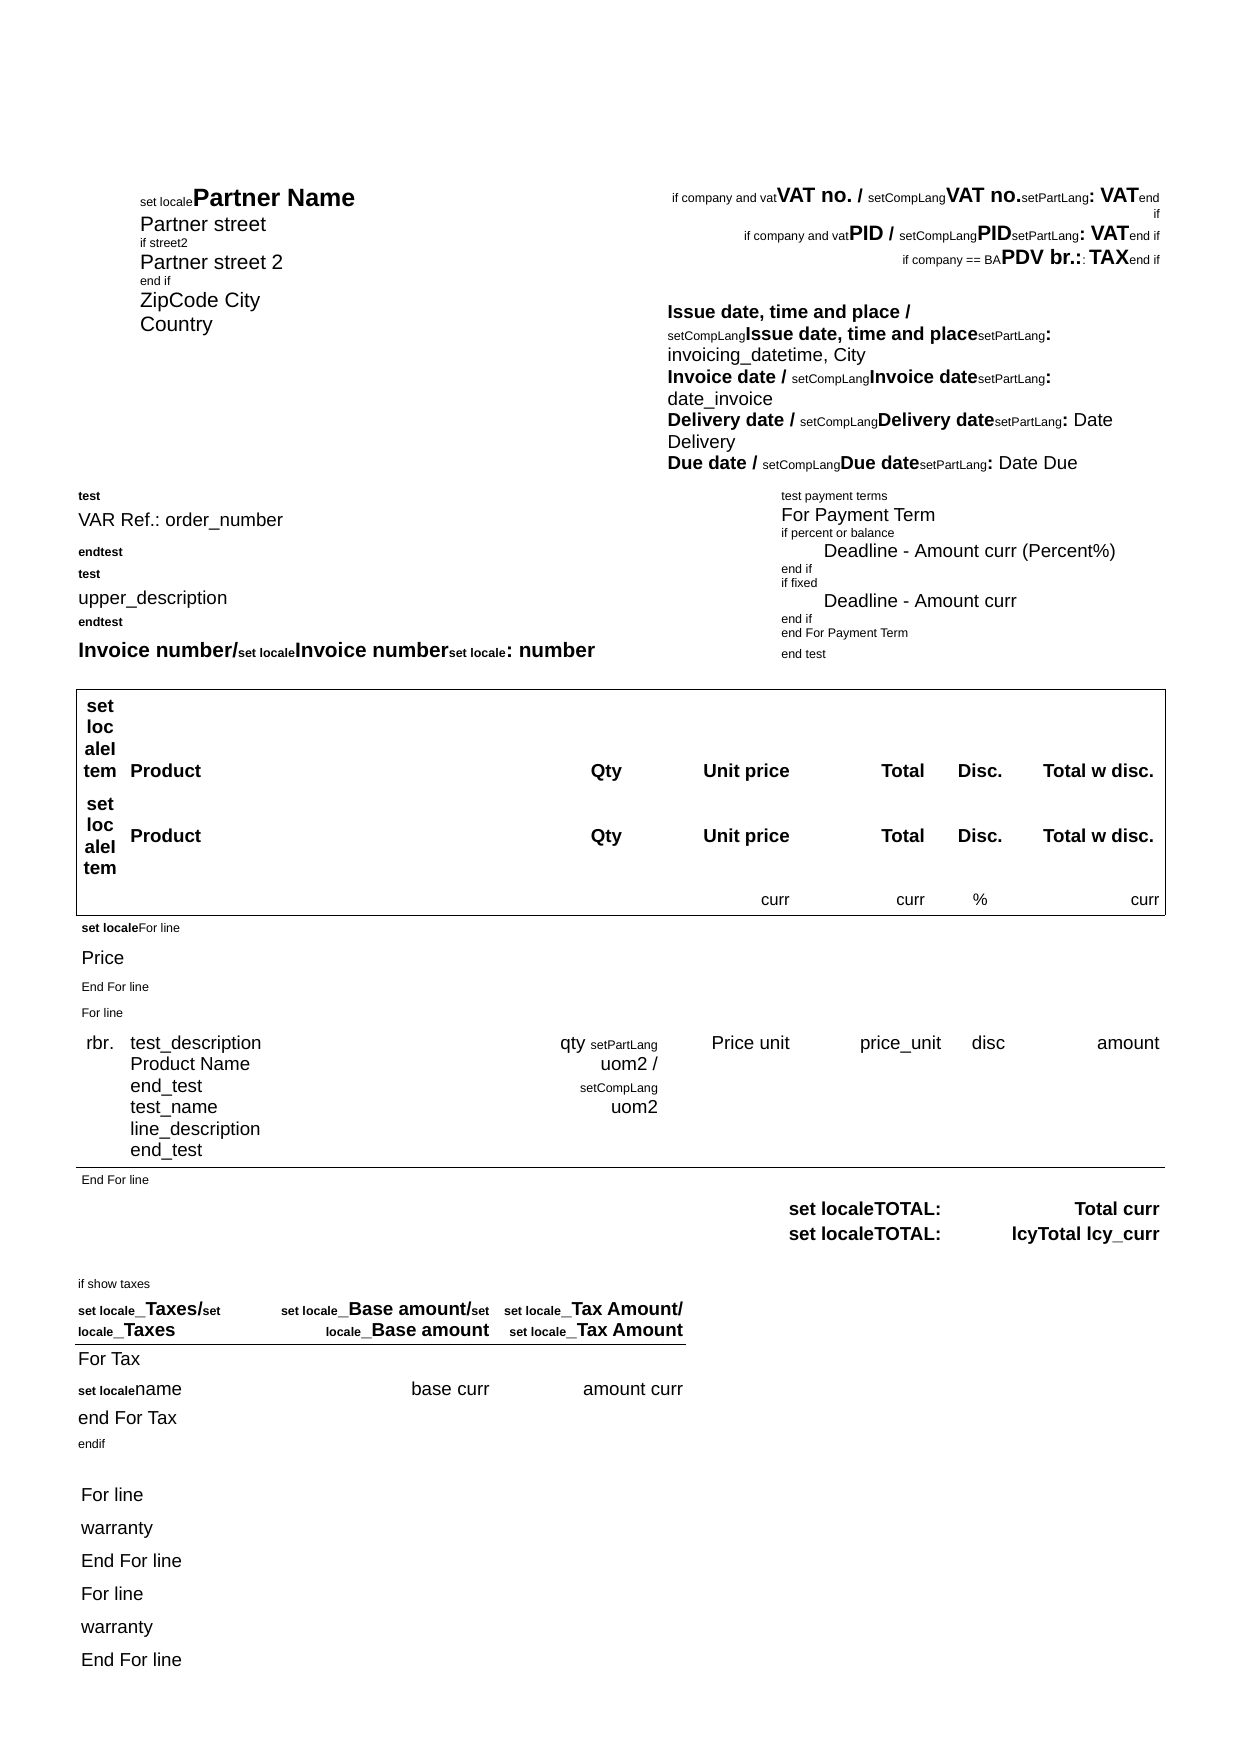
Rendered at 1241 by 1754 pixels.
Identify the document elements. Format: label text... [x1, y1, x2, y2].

table_cell set locale_Taxes/set locale_Taxes [75, 1295, 254, 1343]
table_cell [686, 1344, 838, 1374]
table_cell Unit price [663, 787, 795, 884]
table_cell curr [795, 885, 930, 915]
table_cell Invoice number/set localeInvoice numberset locale: number [75, 632, 778, 665]
table_cell VAR Ref.: order_number [75, 506, 778, 533]
table_cell [125, 885, 549, 915]
table_header Unit price [663, 690, 795, 787]
table_cell Issue date, time and place / setCompLangIssue date, time and placesetPartLang: invoicing_datetime, City Invoice date / setCompLangInvoice datesetPartLang: date_invoice Delivery date / setCompLangDelivery datesetPartLang: Date Delivery Due date / setCompLangDue datesetPartLang: Date Due [662, 295, 1165, 479]
table_cell price_unit [795, 1026, 947, 1167]
table_header if show taxes [75, 1274, 1165, 1294]
table_cell curr [1030, 885, 1165, 915]
table_cell amount curr [492, 1374, 686, 1404]
table_header Total [795, 690, 930, 787]
table_cell [839, 1374, 1165, 1404]
table_header Qty [549, 690, 663, 787]
table_cell set localeFor line [76, 916, 1165, 941]
table_cell [686, 1374, 838, 1404]
table_cell Total w disc. [1030, 787, 1165, 884]
table_cell qty setPartLang uom2 /setCompLang uom2 [549, 1026, 663, 1167]
table_cell set localeTOTAL: set localeTOTAL: [76, 1193, 947, 1250]
table_cell Price unit [663, 1026, 795, 1167]
table_header if company and vatVAT no. / setCompLangVAT no.setPartLang: VATend if if company and vatPID / setCompLangPIDsetPartLang: VATend if if company == BAPDV br.:: TAXend if [662, 177, 1165, 295]
table_cell [77, 885, 124, 915]
table_cell amount [1030, 1026, 1165, 1167]
table_cell test [75, 563, 778, 584]
table_cell test_description Product Name end_test test_name line_description end_test [125, 1026, 549, 1167]
table_cell endtest [75, 611, 778, 632]
table_cell set locale_Tax Amount/set locale_Tax Amount [492, 1295, 686, 1343]
table_cell endif [75, 1434, 1165, 1454]
table_cell set localename [75, 1374, 254, 1404]
table_header Product [125, 690, 549, 787]
table_cell Price [76, 941, 1165, 974]
table_cell [839, 1295, 1165, 1343]
table_cell endtest [75, 533, 778, 563]
table_header For line [75, 1577, 1165, 1610]
table_cell warranty [75, 1610, 1165, 1643]
table_cell Total curr lcyTotal lcy_curr [947, 1193, 1165, 1250]
table_cell Total [795, 787, 930, 884]
table_cell set locale_Base amount/set locale_Base amount [255, 1295, 492, 1343]
table_cell [686, 1295, 838, 1343]
table_cell % [930, 885, 1030, 915]
table_cell Qty [549, 787, 663, 884]
table_cell [839, 1344, 1165, 1374]
table_cell upper_description [75, 584, 778, 611]
table_cell [839, 1404, 1165, 1434]
table_cell [549, 885, 663, 915]
table_cell rbr. [76, 1026, 124, 1167]
table_cell disc [947, 1026, 1030, 1167]
table_cell End For line [76, 1168, 1165, 1192]
table_cell warranty [75, 1511, 1165, 1544]
table_header For line [75, 1478, 1165, 1511]
table_cell end For Tax [75, 1404, 686, 1434]
table_cell End For line [75, 1643, 1165, 1676]
table_cell Product [125, 787, 549, 884]
table_header set localeItem [77, 690, 124, 787]
table_header Disc. [930, 690, 1030, 787]
table_cell For Tax [75, 1345, 686, 1374]
table_cell base curr [255, 1374, 492, 1404]
table_header Total w disc. [1030, 690, 1165, 787]
table_cell Disc. [930, 787, 1030, 884]
table_cell test [75, 485, 778, 506]
table_header [75, 177, 134, 479]
table_header set localePartner Name Partner street if street2 Partner street 2 end if ZipCode City Country [134, 177, 662, 479]
table_header test payment terms For Payment Term if percent or balance Deadline - Amount curr (Percent%) end if if fixed Deadline - Amount curr end if end For Payment Term end test [778, 479, 1165, 665]
table_cell curr [663, 885, 795, 915]
table_cell set localeItem [77, 787, 124, 884]
table_header [75, 479, 778, 485]
table_cell [686, 1404, 838, 1434]
table_cell For line [76, 1000, 1165, 1026]
table_cell End For line [76, 974, 1165, 1000]
table_cell End For line [75, 1544, 1165, 1577]
